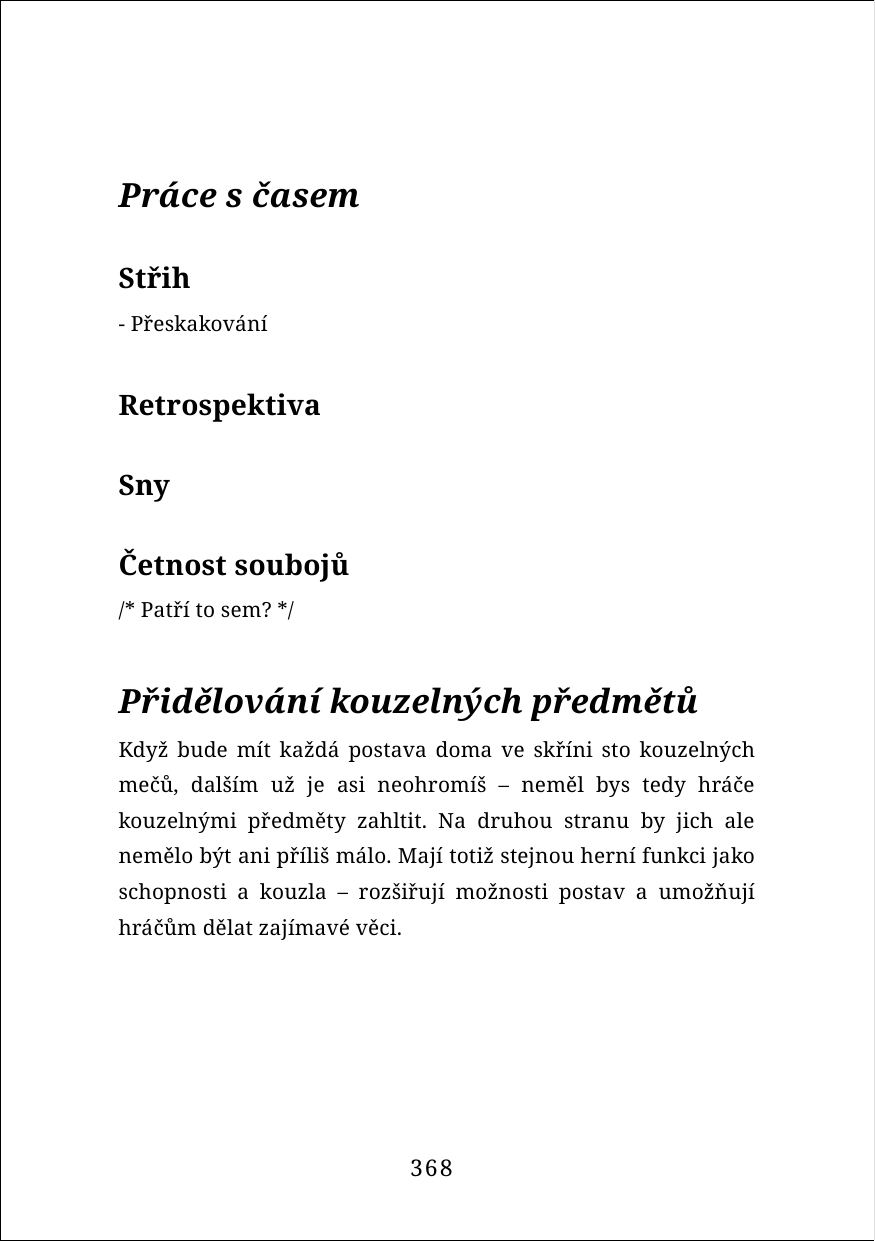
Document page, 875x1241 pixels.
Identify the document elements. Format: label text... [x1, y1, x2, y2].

subtitle Práce s časem [118, 172, 756, 217]
subtitle Střih [118, 258, 756, 297]
subtitle Přidělování kouzelných předmětů [118, 678, 756, 723]
text - Přeskakování [118, 309, 756, 337]
text Když bude mít každá postava doma ve skříni sto kouzelných mečů, dalším už je asi neohromíš – neměl bys tedy hráče kouzelnými předměty zahltit. Na druhou stranu by jich ale nemělo být ani příliš málo. Mají totiž stejnou herní funkci jako schopnosti a kouzla – rozšiřují možnosti postav a umožňují hráčům dělat zajímavé věci. [118, 735, 756, 941]
subtitle Sny [118, 465, 756, 503]
subtitle Retrospektiva [118, 386, 756, 424]
text /* Patří to sem? */ [118, 595, 756, 623]
subtitle Četnost soubojů [118, 545, 756, 583]
